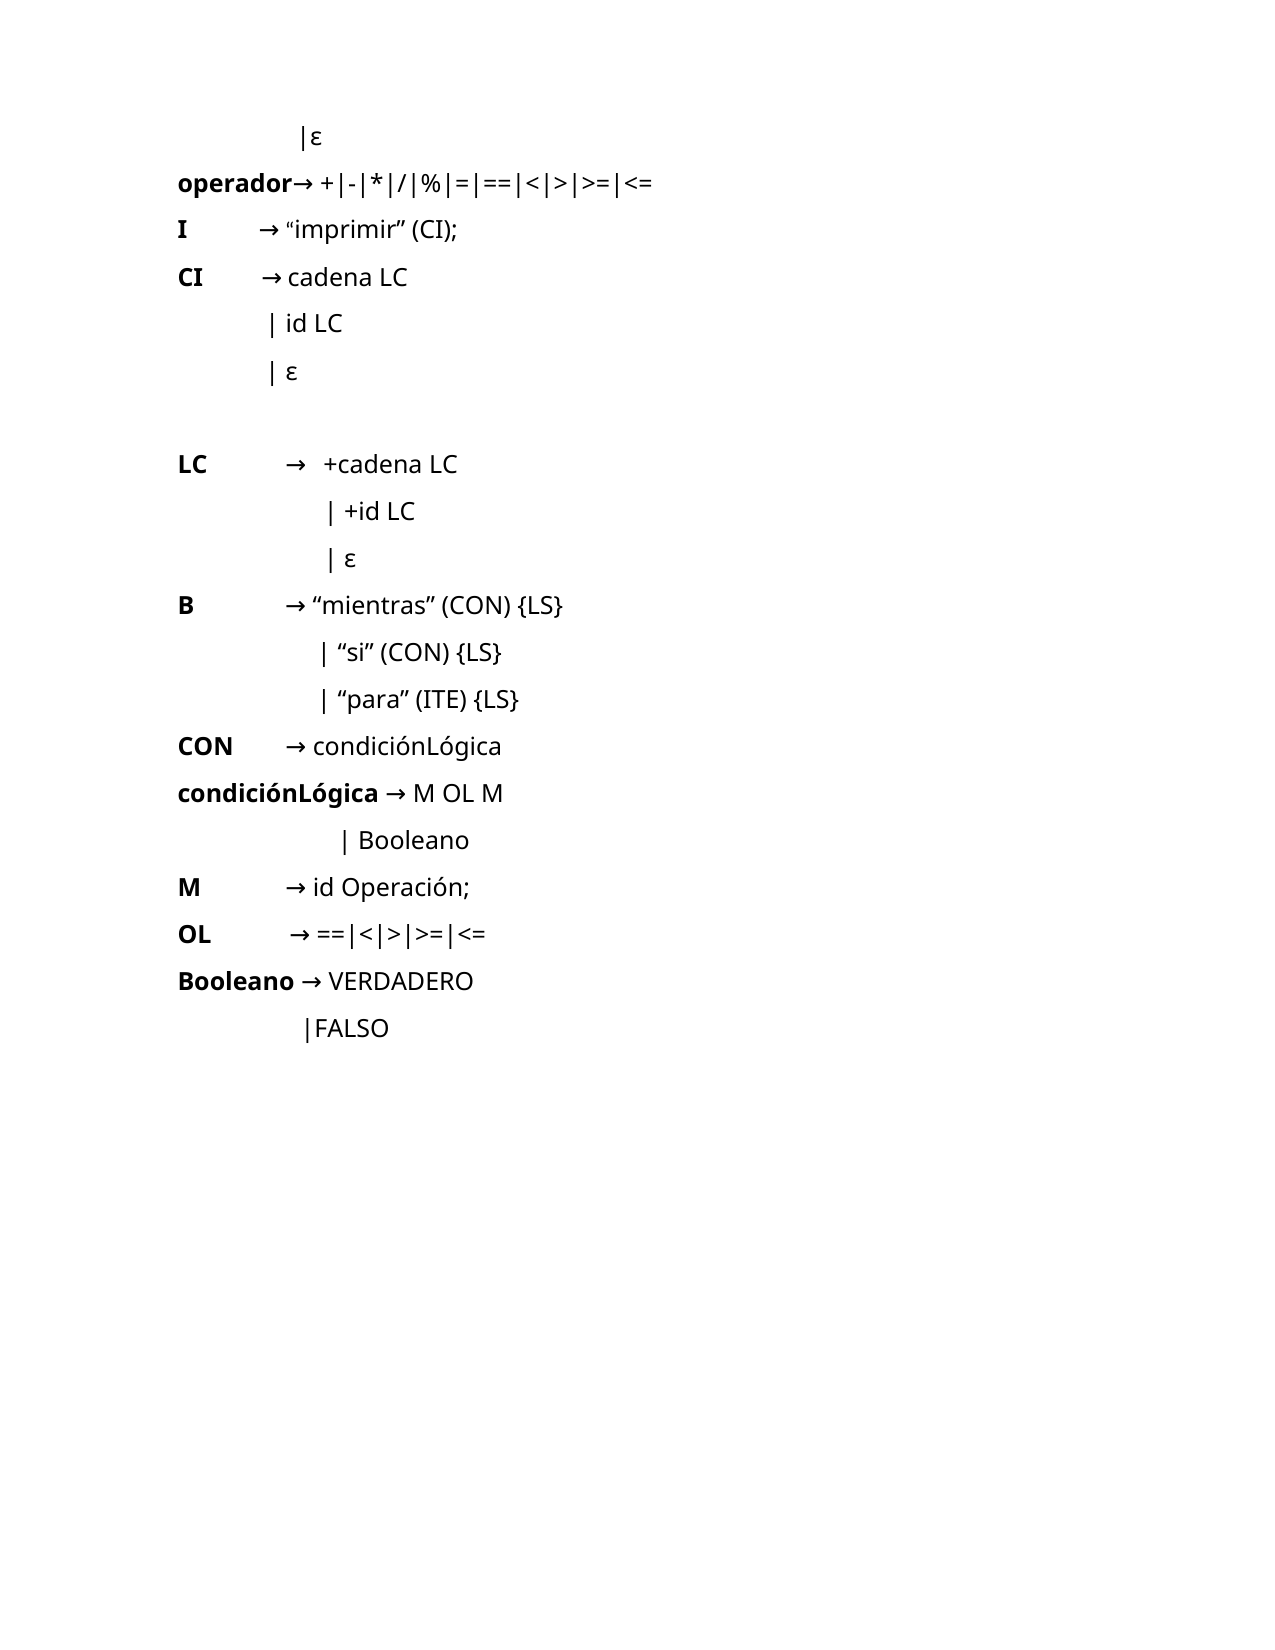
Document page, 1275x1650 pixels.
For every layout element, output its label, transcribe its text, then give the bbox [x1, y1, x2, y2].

text | Booleano [177, 823, 1098, 857]
text |ε [177, 118, 1098, 152]
text | ε [177, 353, 1098, 387]
text | “para” (ITE) {LS} [177, 682, 1098, 716]
text | “si” (CON) {LS} [177, 635, 1098, 669]
text | +id LC [177, 494, 1098, 528]
text Booleano → VERDADERO [177, 964, 1098, 998]
text condiciónLógica → M OL M [177, 776, 1098, 810]
text OL → ==|<|>|>=|<= [177, 917, 1098, 951]
text |FALSO [177, 1011, 1098, 1045]
text I → “imprimir” (CI); [177, 212, 1098, 246]
text B → “mientras” (CON) {LS} [177, 588, 1098, 622]
text M → id Operación; [177, 870, 1098, 904]
text | id LC [177, 306, 1098, 340]
text operador→ +|-|*|/|%|=|==|<|>|>=|<= [177, 165, 1098, 199]
text | ε [177, 541, 1098, 575]
text LC → +cadena LC [177, 447, 1098, 481]
text CI → cadena LC [177, 259, 1098, 293]
text CON → condiciónLógica [177, 729, 1098, 763]
